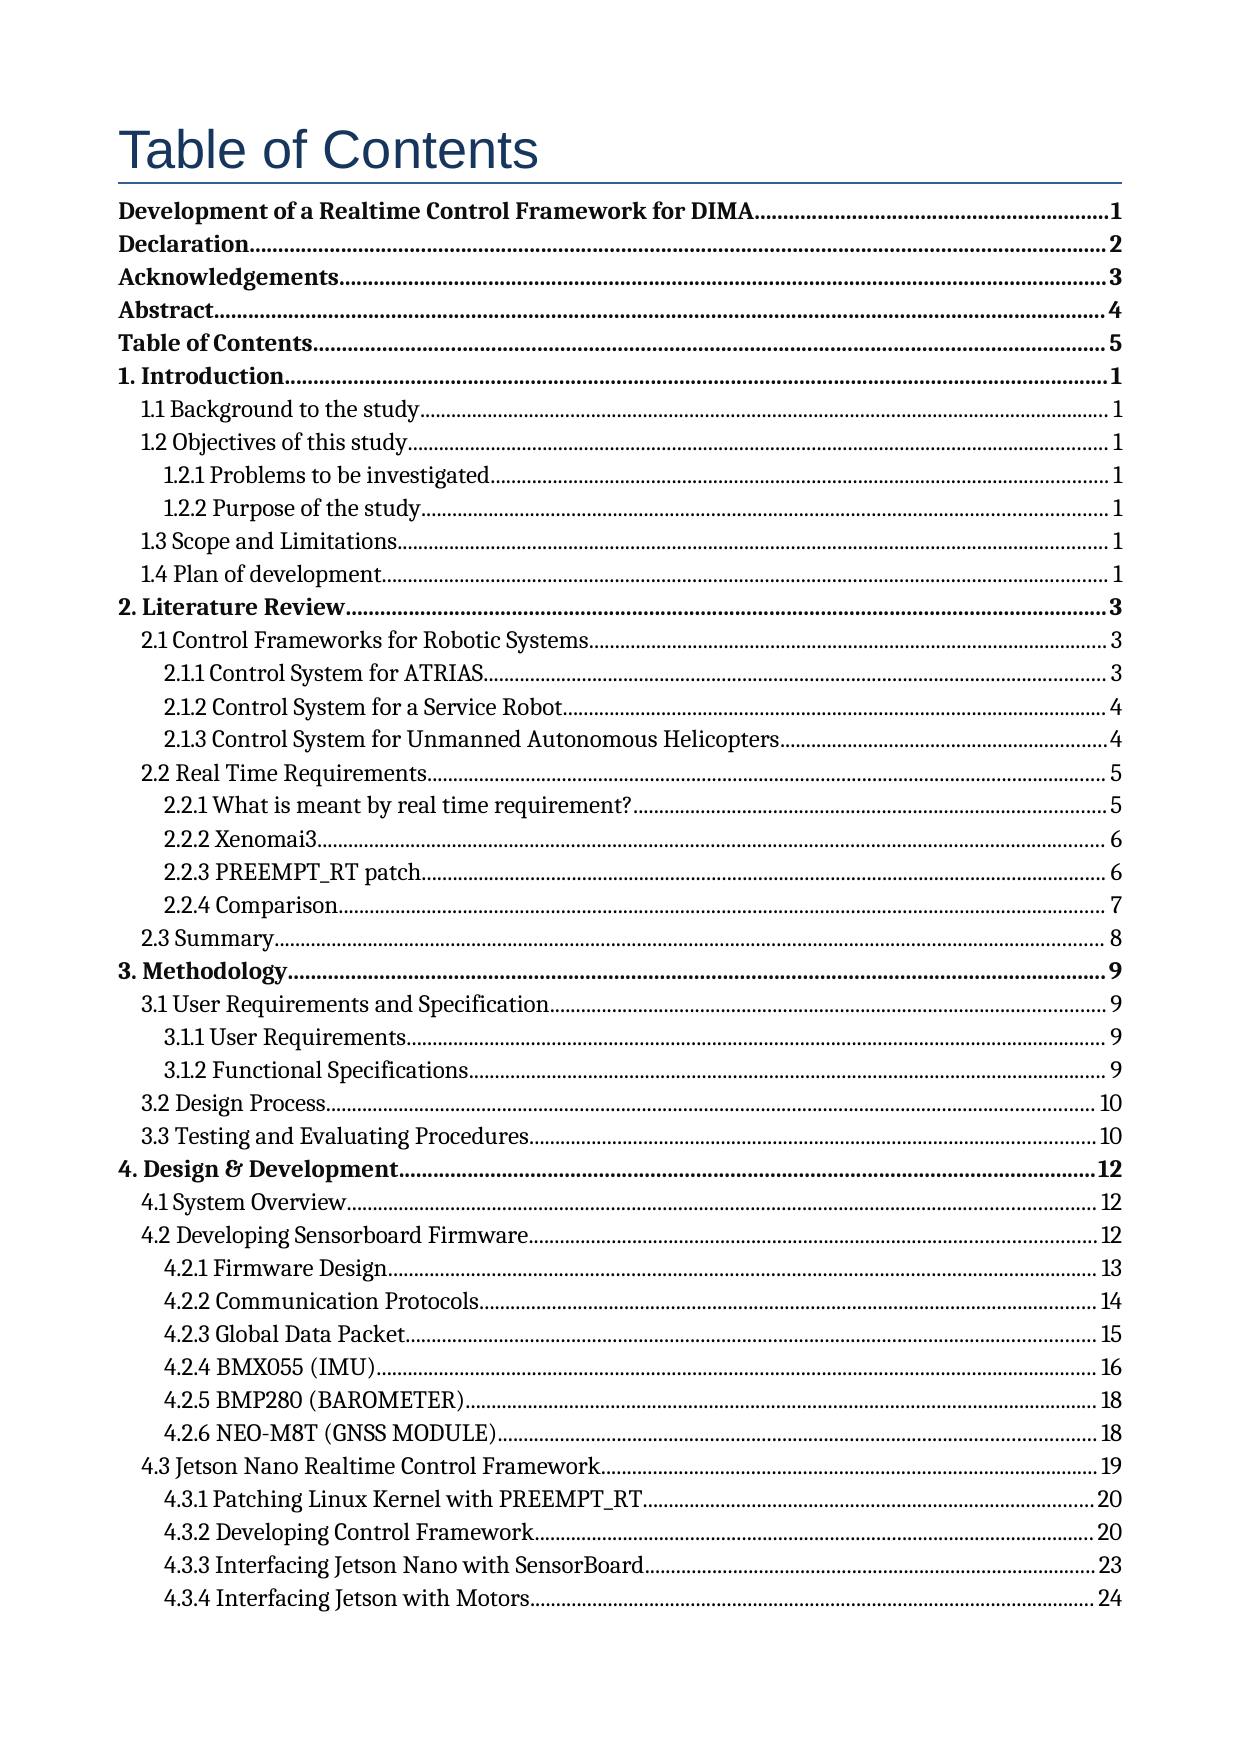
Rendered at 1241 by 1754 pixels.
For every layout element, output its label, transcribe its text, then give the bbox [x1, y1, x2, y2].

text 4.2.4 BMX055 (IMU) 16 [164, 1353, 1122, 1382]
text 4.3 Jetson Nano Realtime Control Framework 19 [141, 1452, 1122, 1481]
text 2.2.3 PREEMPT_RT patch 6 [164, 857, 1122, 886]
text 3. Methodology 9 [118, 957, 1122, 985]
text 1.4 Plan of development 1 [141, 560, 1122, 589]
text 4.2.6 NEO-M8T (GNSS MODULE) 18 [164, 1419, 1122, 1448]
text 4. Design & Development 12 [118, 1155, 1122, 1183]
text Declaration 2 [118, 230, 1122, 259]
text 4.3.1 Patching Linux Kernel with PREEMPT_RT 20 [164, 1485, 1122, 1514]
text 1.2.2 Purpose of the study 1 [164, 494, 1122, 523]
text 4.2.3 Global Data Packet 15 [164, 1320, 1122, 1348]
text Development of a Realtime Control Framework for DIMA 1 [118, 197, 1122, 226]
text 4.3.4 Interfacing Jetson with Motors 24 [164, 1584, 1122, 1613]
text 2.1.1 Control System for ATRIAS 3 [164, 659, 1122, 688]
text 3.1 User Requirements and Specification 9 [141, 989, 1122, 1018]
text Table of Contents 5 [118, 329, 1122, 358]
text 1.2.1 Problems to be investigated 1 [164, 461, 1122, 490]
text 2. Literature Review 3 [118, 593, 1122, 622]
text 3.1.2 Functional Specifications 9 [164, 1056, 1122, 1084]
text 4.2.1 Firmware Design 13 [164, 1254, 1122, 1282]
text 2.2.1 What is meant by real time requirement? 5 [164, 791, 1122, 820]
text 1.2 Objectives of this study 1 [141, 428, 1122, 457]
text 1. Introduction 1 [118, 362, 1122, 391]
text 2.2.2 Xenomai3 6 [164, 824, 1122, 853]
text 4.1 System Overview 12 [141, 1188, 1122, 1216]
text Acknowledgements 3 [118, 263, 1122, 292]
text 3.1.1 User Requirements 9 [164, 1023, 1122, 1051]
text 4.2.2 Communication Protocols 14 [164, 1287, 1122, 1316]
text 2.2.4 Comparison 7 [164, 891, 1122, 919]
text 1.3 Scope and Limitations 1 [141, 527, 1122, 556]
text 2.1 Control Frameworks for Robotic Systems 3 [141, 626, 1122, 655]
text 2.1.3 Control System for Unmanned Autonomous Helicopters 4 [164, 725, 1122, 754]
text Abstract 4 [118, 296, 1122, 325]
text 2.3 Summary 8 [141, 923, 1122, 952]
text 2.2 Real Time Requirements 5 [141, 758, 1122, 787]
text 4.3.3 Interfacing Jetson Nano with SensorBoard 23 [164, 1551, 1122, 1580]
text 3.2 Design Process 10 [141, 1089, 1122, 1117]
subtitle Table of Contents [118, 118, 1122, 182]
text 4.2.5 BMP280 (BAROMETER) 18 [164, 1386, 1122, 1414]
text 4.3.2 Developing Control Framework 20 [164, 1518, 1122, 1547]
text 1.1 Background to the study 1 [141, 395, 1122, 424]
text 2.1.2 Control System for a Service Robot 4 [164, 692, 1122, 721]
text 3.3 Testing and Evaluating Procedures 10 [141, 1122, 1122, 1150]
text 4.2 Developing Sensorboard Firmware 12 [141, 1221, 1122, 1249]
